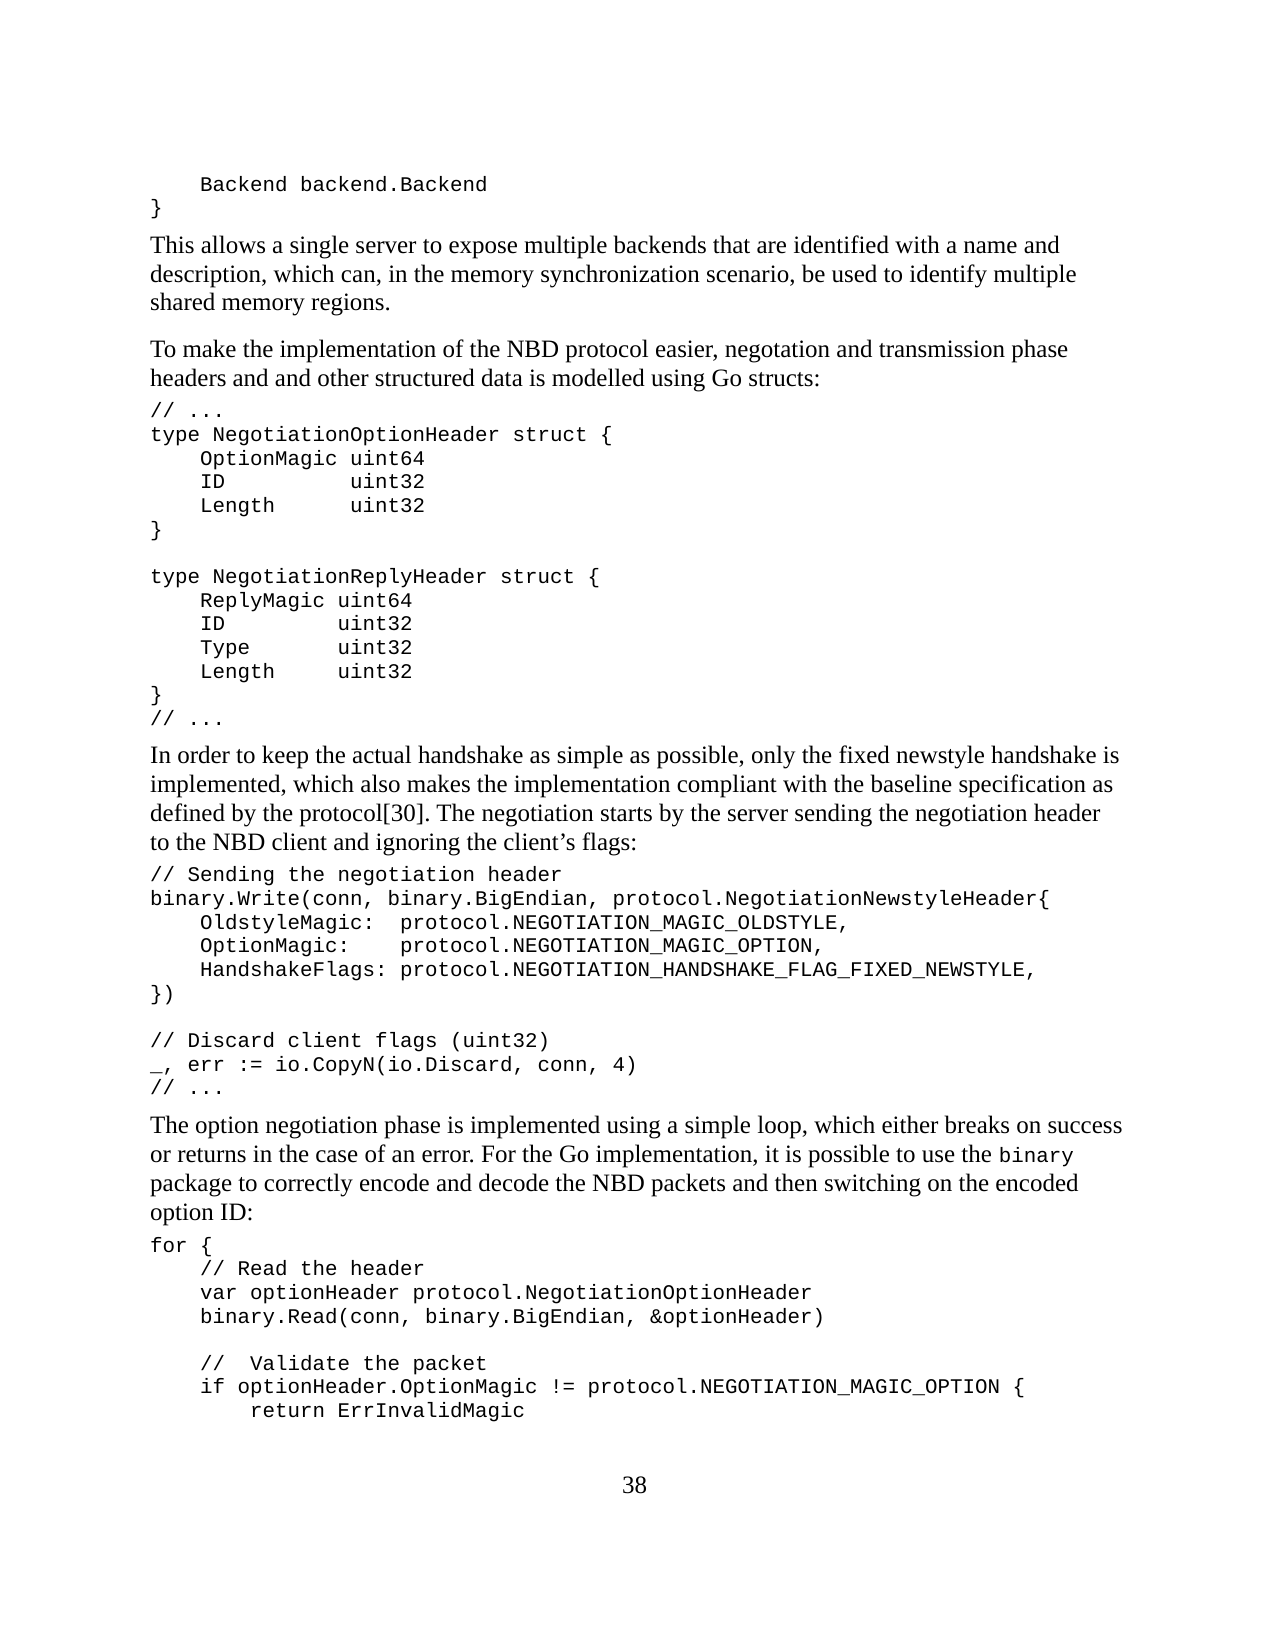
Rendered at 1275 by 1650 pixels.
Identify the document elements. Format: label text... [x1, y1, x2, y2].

text To make the implementation of the NBD protocol easier, negotation and transmission phase headers and and other structured data is modelled using Go structs: [150, 334, 1125, 392]
text // Sending the negotiation header [150, 864, 1125, 888]
text Type uint32 [150, 637, 1125, 661]
text } [150, 684, 1125, 708]
text // Discard client flags (uint32) [150, 1030, 1125, 1054]
text } [150, 197, 1125, 221]
text The option negotiation phase is implemented using a simple loop, which either breaks on success or returns in the case of an error. For the Go implementation, it is possible to use the binary package to correctly encode and decode the NBD packets and then switching on the encoded option ID: [150, 1110, 1125, 1226]
text }) [150, 983, 1125, 1006]
text HandshakeFlags: protocol.NEGOTIATION_HANDSHAKE_FLAG_FIXED_NEWSTYLE, [150, 959, 1125, 983]
text In order to keep the actual handshake as simple as possible, only the fixed newstyle handshake is implemented, which also makes the implementation compliant with the baseline specification as defined by the protocol[30]. The negotiation starts by the server sending the negotiation header to the NBD client and ignoring the client’s flags: [150, 741, 1125, 856]
text _, err := io.CopyN(io.Discard, conn, 4) [150, 1054, 1125, 1077]
text OldstyleMagic: protocol.NEGOTIATION_MAGIC_OLDSTYLE, [150, 912, 1125, 935]
text Length uint32 [150, 495, 1125, 519]
text binary.Read(conn, binary.BigEndian, &optionHeader) [150, 1306, 1125, 1329]
text // ... [150, 401, 1125, 424]
text if optionHeader.OptionMagic != protocol.NEGOTIATION_MAGIC_OPTION { [150, 1377, 1125, 1400]
text // ... [150, 1077, 1125, 1101]
text // Validate the packet [150, 1353, 1125, 1377]
text return ErrInvalidMagic [150, 1400, 1125, 1424]
text ID uint32 [150, 613, 1125, 637]
text binary.Write(conn, binary.BigEndian, protocol.NegotiationNewstyleHeader{ [150, 888, 1125, 912]
text for { [150, 1235, 1125, 1258]
text OptionMagic uint64 [150, 448, 1125, 471]
text // Read the header [150, 1258, 1125, 1282]
text ReplyMagic uint64 [150, 590, 1125, 613]
text } [150, 519, 1125, 542]
text Length uint32 [150, 661, 1125, 684]
text ID uint32 [150, 471, 1125, 495]
text // ... [150, 708, 1125, 732]
text var optionHeader protocol.NegotiationOptionHeader [150, 1282, 1125, 1306]
text OptionMagic: protocol.NEGOTIATION_MAGIC_OPTION, [150, 935, 1125, 959]
text Backend backend.Backend [150, 174, 1125, 197]
text This allows a single server to expose multiple backends that are identified with a name and description, which can, in the memory synchronization scenario, be used to identify multiple shared memory regions. [150, 230, 1125, 316]
text type NegotiationOptionHeader struct { [150, 424, 1125, 448]
text type NegotiationReplyHeader struct { [150, 566, 1125, 590]
